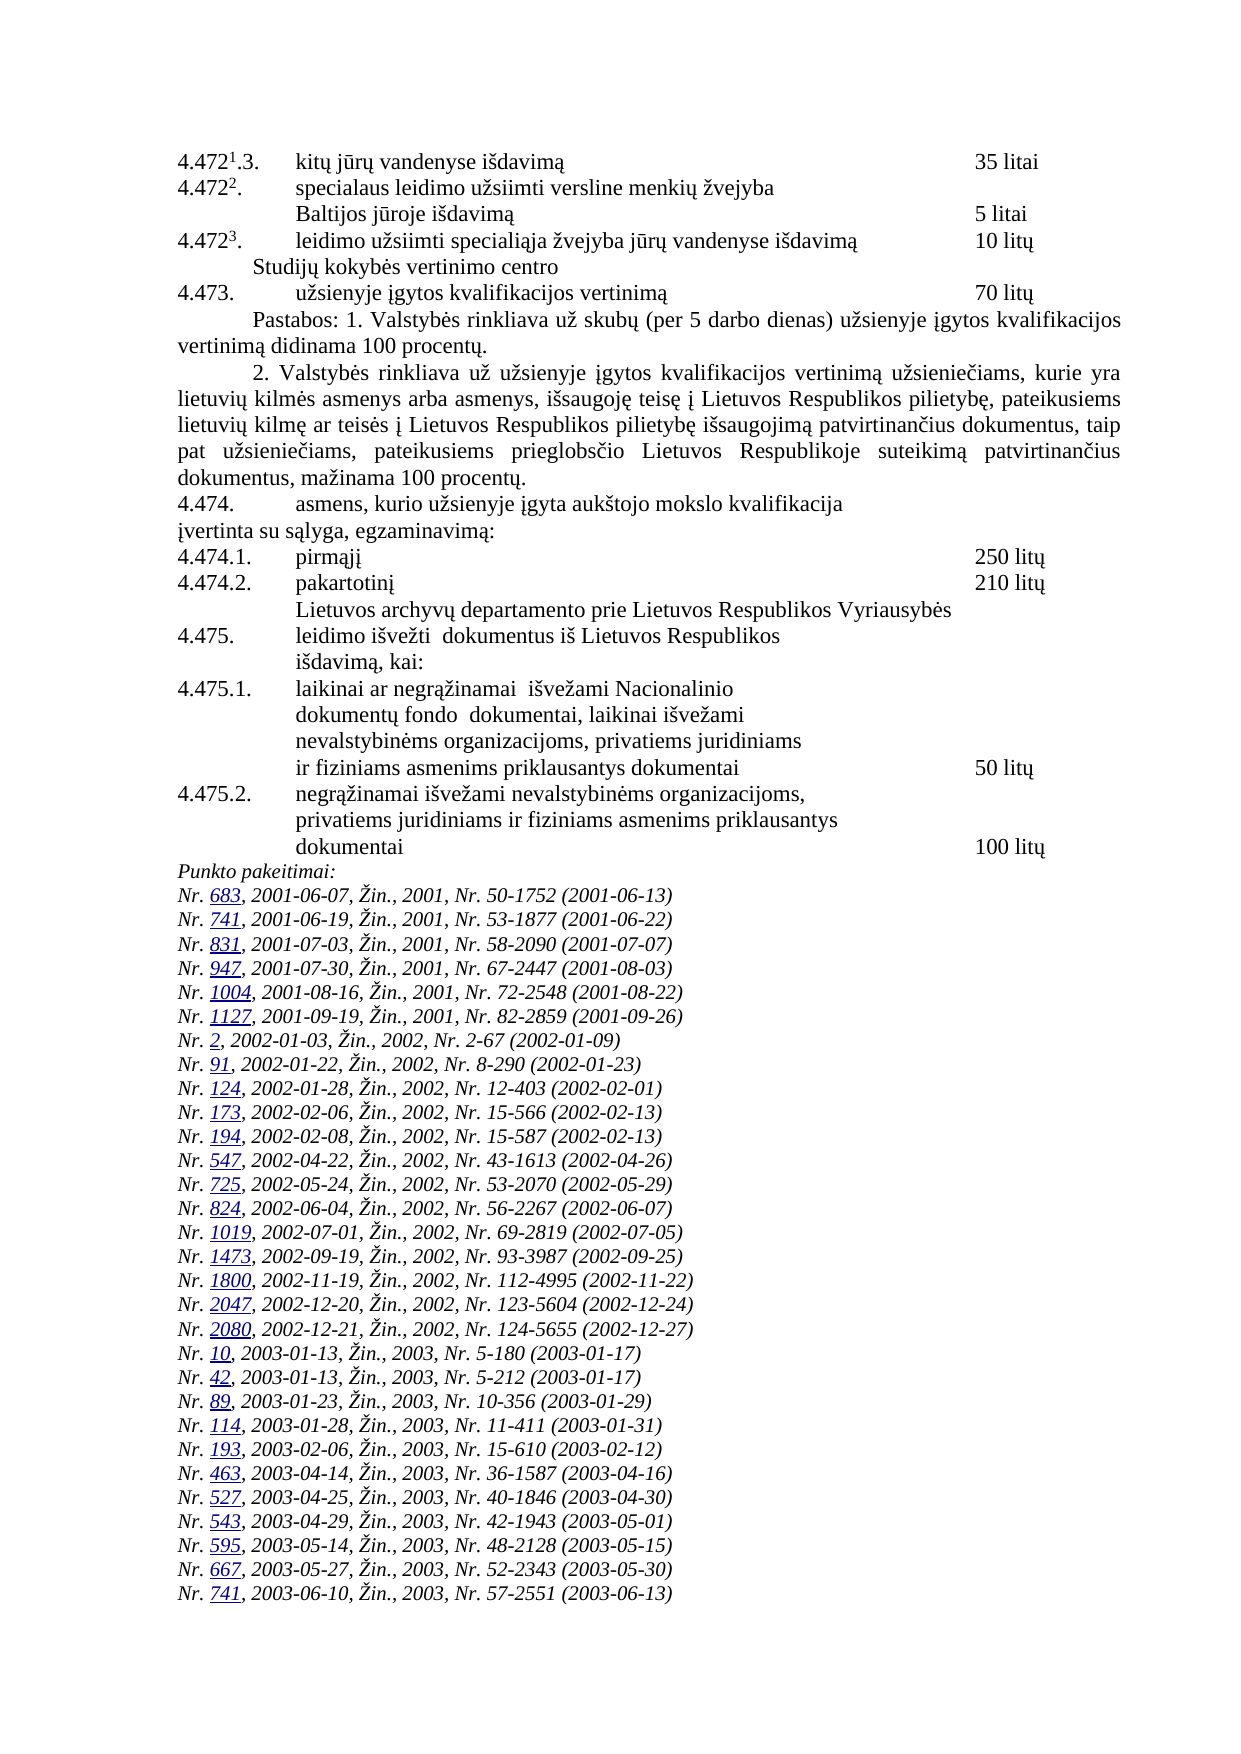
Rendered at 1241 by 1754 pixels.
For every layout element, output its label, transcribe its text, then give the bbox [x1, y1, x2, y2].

text Nr. 2, 2002-01-03, Žin., 2002, Nr. 2-67 (2002-01-09) [177, 1028, 1122, 1052]
text 4.474. asmens, kurio užsienyje įgyta aukštojo mokslo kvalifikacija [177, 490, 1122, 517]
text Punkto pakeitimai: [177, 859, 1122, 883]
text 4.475. leidimo išvežti dokumentus iš Lietuvos Respublikos [177, 622, 1122, 648]
text Nr. 2080, 2002-12-21, Žin., 2002, Nr. 124-5655 (2002-12-27) [177, 1316, 1122, 1341]
text Pastabos: 1. Valstybės rinkliava už skubų (per 5 darbo dienas) užsienyje įgytos kvalifikacijos vertinimą didinama 100 procentų. [177, 306, 1122, 358]
text Studijų kokybės vertinimo centro [177, 253, 1122, 279]
text Nr. 173, 2002-02-06, Žin., 2002, Nr. 15-566 (2002-02-13) [177, 1100, 1122, 1124]
text 4.475.2. negrąžinamai išvežami nevalstybinėms organizacijoms, [177, 780, 1122, 807]
text Nr. 91, 2002-01-22, Žin., 2002, Nr. 8-290 (2002-01-23) [177, 1052, 1122, 1076]
text dokumentų fondo dokumentai, laikinai išvežami [177, 701, 1122, 727]
text 2. Valstybės rinkliava už užsienyje įgytos kvalifikacijos vertinimą užsieniečiams, kurie yra lietuvių kilmės asmenys arba asmenys, išsaugoję teisę į Lietuvos Respublikos pilietybę, pateikusiems lietuvių kilmę ar teisės į Lietuvos Respublikos pilietybę išsaugojimą patvirtinančius dokumentus, taip pat užsieniečiams, pateikusiems prieglobsčio Lietuvos Respublikoje suteikimą patvirtinančius dokumentus, mažinama 100 procentų. [177, 358, 1122, 490]
text Nr. 1800, 2002-11-19, Žin., 2002, Nr. 112-4995 (2002-11-22) [177, 1268, 1122, 1292]
text Nr. 114, 2003-01-28, Žin., 2003, Nr. 11-411 (2003-01-31) [177, 1413, 1122, 1437]
text Baltijos jūroje išdavimą 5 litai [177, 200, 1122, 227]
text išdavimą, kai: [177, 648, 1122, 675]
text 4.474.1. pirmąjį 250 litų [177, 543, 1122, 569]
text Nr. 547, 2002-04-22, Žin., 2002, Nr. 43-1613 (2002-04-26) [177, 1148, 1122, 1172]
text Nr. 947, 2001-07-30, Žin., 2001, Nr. 67-2447 (2001-08-03) [177, 956, 1122, 979]
text Nr. 1019, 2002-07-01, Žin., 2002, Nr. 69-2819 (2002-07-05) [177, 1220, 1122, 1244]
text Nr. 1004, 2001-08-16, Žin., 2001, Nr. 72-2548 (2001-08-22) [177, 979, 1122, 1004]
text 4.4721.3. kitų jūrų vandenyse išdavimą 35 litai [177, 148, 1122, 174]
text nevalstybinėms organizacijoms, privatiems juridiniams [177, 727, 1122, 754]
text įvertinta su sąlyga, egzaminavimą: [177, 517, 1122, 543]
text Lietuvos archyvų departamento prie Lietuvos Respublikos Vyriausybės [177, 596, 1122, 622]
text Nr. 683, 2001-06-07, Žin., 2001, Nr. 50-1752 (2001-06-13) [177, 883, 1122, 907]
text 4.4722. specialaus leidimo užsiimti versline menkių žvejyba [177, 174, 1122, 200]
text Nr. 595, 2003-05-14, Žin., 2003, Nr. 48-2128 (2003-05-15) [177, 1533, 1122, 1557]
text ir fiziniams asmenims priklausantys dokumentai 50 litų [177, 754, 1122, 780]
text privatiems juridiniams ir fiziniams asmenims priklausantys [177, 807, 1122, 833]
text Nr. 831, 2001-07-03, Žin., 2001, Nr. 58-2090 (2001-07-07) [177, 931, 1122, 956]
text Nr. 2047, 2002-12-20, Žin., 2002, Nr. 123-5604 (2002-12-24) [177, 1292, 1122, 1316]
text Nr. 741, 2001-06-19, Žin., 2001, Nr. 53-1877 (2001-06-22) [177, 907, 1122, 931]
text Nr. 124, 2002-01-28, Žin., 2002, Nr. 12-403 (2002-02-01) [177, 1076, 1122, 1100]
text Nr. 741, 2003-06-10, Žin., 2003, Nr. 57-2551 (2003-06-13) [177, 1581, 1122, 1605]
text Nr. 1473, 2002-09-19, Žin., 2002, Nr. 93-3987 (2002-09-25) [177, 1244, 1122, 1268]
text Nr. 667, 2003-05-27, Žin., 2003, Nr. 52-2343 (2003-05-30) [177, 1557, 1122, 1581]
text Nr. 1127, 2001-09-19, Žin., 2001, Nr. 82-2859 (2001-09-26) [177, 1004, 1122, 1028]
text Nr. 42, 2003-01-13, Žin., 2003, Nr. 5-212 (2003-01-17) [177, 1364, 1122, 1389]
text 4.475.1. laikinai ar negrąžinamai išvežami Nacionalinio [177, 675, 1122, 701]
text Nr. 725, 2002-05-24, Žin., 2002, Nr. 53-2070 (2002-05-29) [177, 1172, 1122, 1196]
text 4.473. užsienyje įgytos kvalifikacijos vertinimą 70 litų [177, 279, 1122, 306]
text Nr. 193, 2003-02-06, Žin., 2003, Nr. 15-610 (2003-02-12) [177, 1437, 1122, 1461]
text 4.4723. leidimo užsiimti specialiąja žvejyba jūrų vandenyse išdavimą 10 litų [177, 227, 1122, 253]
text 4.474.2. pakartotinį 210 litų [177, 569, 1122, 596]
text Nr. 824, 2002-06-04, Žin., 2002, Nr. 56-2267 (2002-06-07) [177, 1196, 1122, 1220]
text Nr. 89, 2003-01-23, Žin., 2003, Nr. 10-356 (2003-01-29) [177, 1389, 1122, 1413]
text Nr. 463, 2003-04-14, Žin., 2003, Nr. 36-1587 (2003-04-16) [177, 1461, 1122, 1485]
text dokumentai 100 litų [177, 833, 1122, 859]
text Nr. 527, 2003-04-25, Žin., 2003, Nr. 40-1846 (2003-04-30) [177, 1485, 1122, 1509]
text Nr. 194, 2002-02-08, Žin., 2002, Nr. 15-587 (2002-02-13) [177, 1124, 1122, 1148]
text Nr. 10, 2003-01-13, Žin., 2003, Nr. 5-180 (2003-01-17) [177, 1341, 1122, 1364]
text Nr. 543, 2003-04-29, Žin., 2003, Nr. 42-1943 (2003-05-01) [177, 1509, 1122, 1533]
